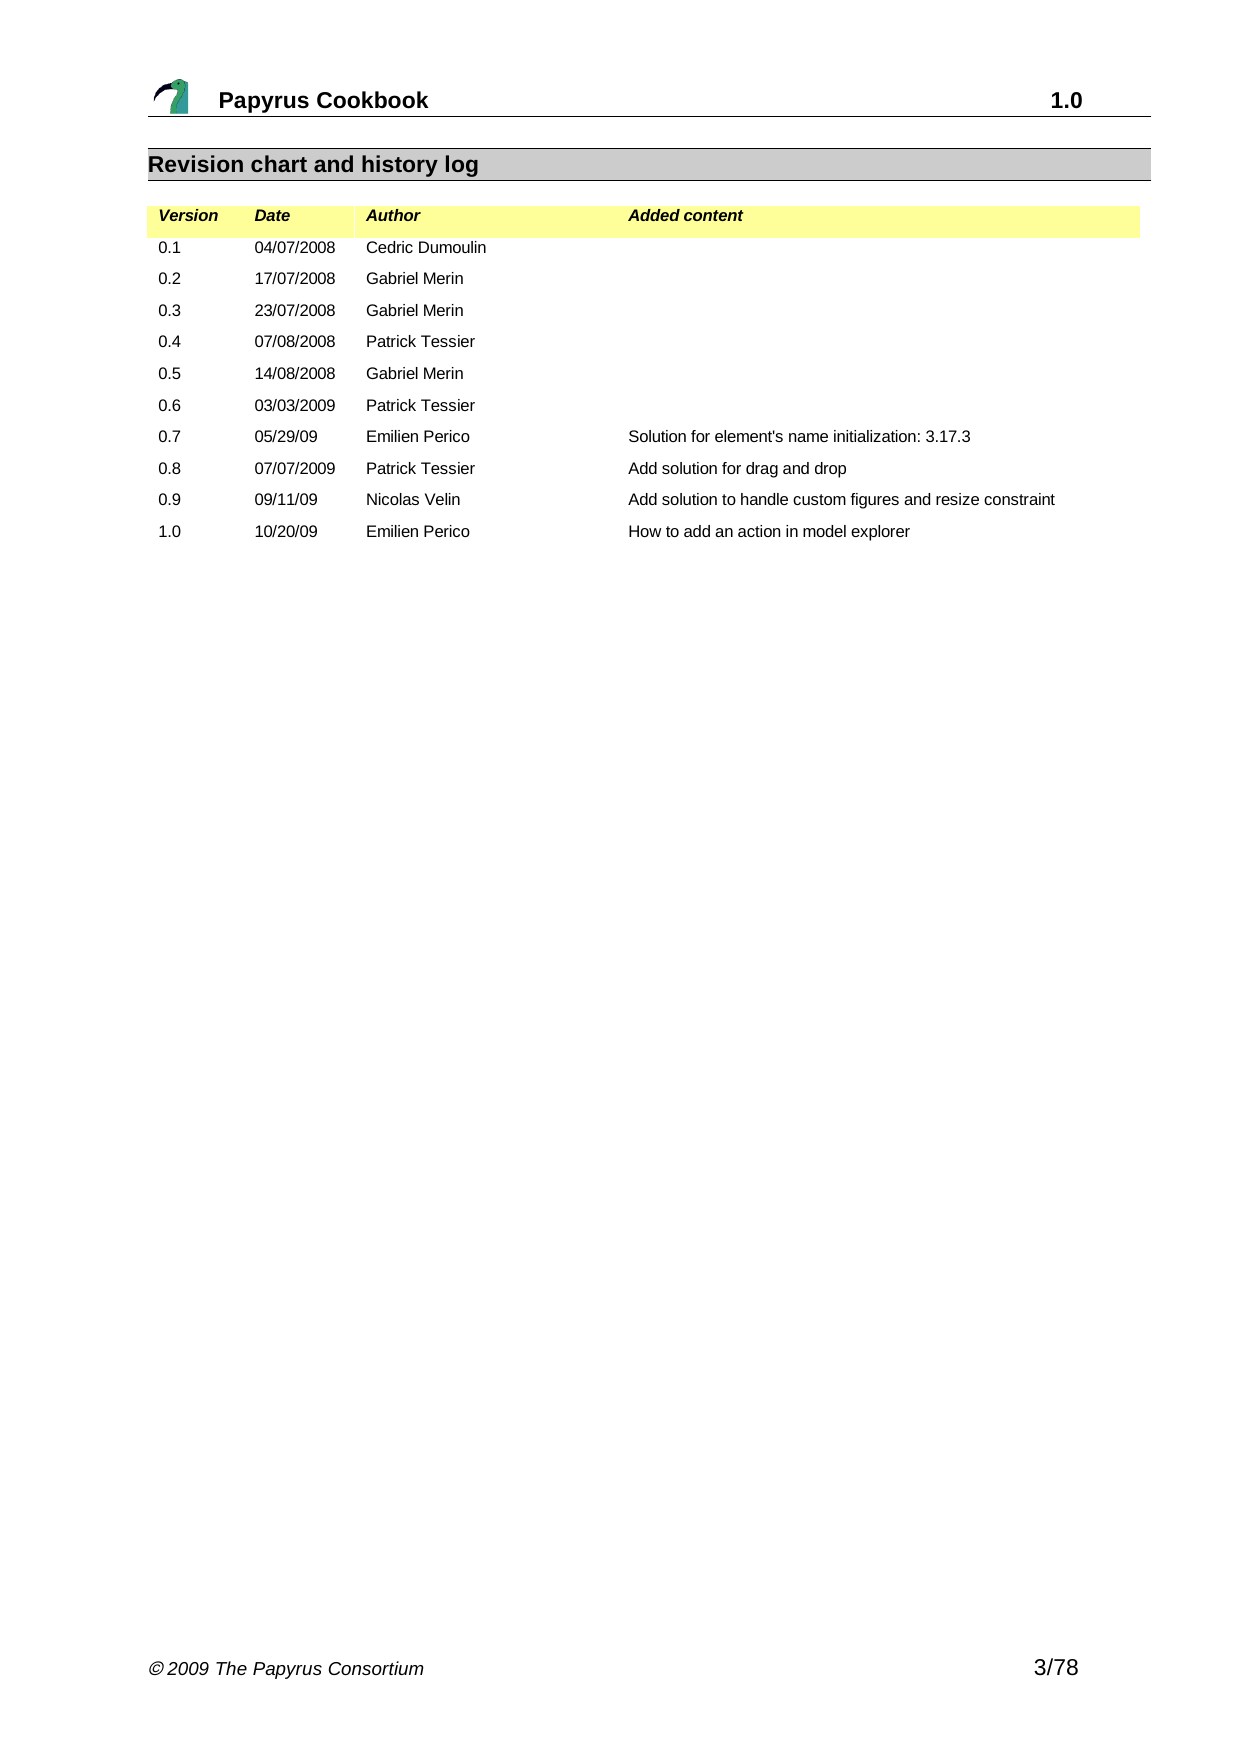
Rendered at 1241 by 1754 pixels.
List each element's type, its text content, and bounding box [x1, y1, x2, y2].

table_header Added content [617, 206, 1140, 238]
table_cell [617, 364, 1140, 395]
table_cell 11/09/09 [243, 490, 354, 522]
table_cell 0.7 [147, 427, 243, 458]
table_cell Emilien Perico [355, 522, 617, 553]
table_header Author [355, 206, 617, 238]
table_cell 0.8 [147, 459, 243, 490]
table_cell 03/03/2009 [243, 395, 354, 427]
table_cell 29/05/09 [243, 427, 354, 458]
table_cell Gabriel Merin [355, 364, 617, 395]
table_cell [617, 301, 1140, 332]
table_cell 04/07/2008 [243, 238, 354, 269]
table_cell Nicolas Velin [355, 490, 617, 522]
table_cell Gabriel Merin [355, 269, 617, 301]
table_cell 07/08/2008 [243, 332, 354, 364]
table_cell Gabriel Merin [355, 301, 617, 332]
table_cell Patrick Tessier [355, 395, 617, 427]
table_cell Add solution to handle custom figures and resize constraint [617, 490, 1140, 522]
table_cell Cedric Dumoulin [355, 238, 617, 269]
table_cell How to add an action in model explorer [617, 522, 1140, 553]
table_cell 0.5 [147, 364, 243, 395]
table_header Version [147, 206, 243, 238]
table_cell 0.3 [147, 301, 243, 332]
table_cell 0.9 [147, 490, 243, 522]
table_cell 17/07/2008 [243, 269, 354, 301]
table_header Date [243, 206, 354, 238]
table_cell Solution for element's name initialization: 3.17.3 [617, 427, 1140, 458]
table_cell Patrick Tessier [355, 459, 617, 490]
table_cell [617, 238, 1140, 269]
table_cell Emilien Perico [355, 427, 617, 458]
table_cell 14/08/2008 [243, 364, 354, 395]
table_cell 1.0 [147, 522, 243, 553]
table_cell 0.6 [147, 395, 243, 427]
subtitle Revision chart and history log [148, 149, 1151, 180]
table_cell 20/10/09 [243, 522, 354, 553]
table_cell Add solution for drag and drop [617, 459, 1140, 490]
table_cell 0.4 [147, 332, 243, 364]
table_cell 0.2 [147, 269, 243, 301]
picture [153, 79, 189, 114]
table_cell [617, 395, 1140, 427]
table_cell [617, 332, 1140, 364]
table_cell 23/07/2008 [243, 301, 354, 332]
table_cell [617, 269, 1140, 301]
table_cell Patrick Tessier [355, 332, 617, 364]
table_cell 0.1 [147, 238, 243, 269]
table_cell 07/07/2009 [243, 459, 354, 490]
